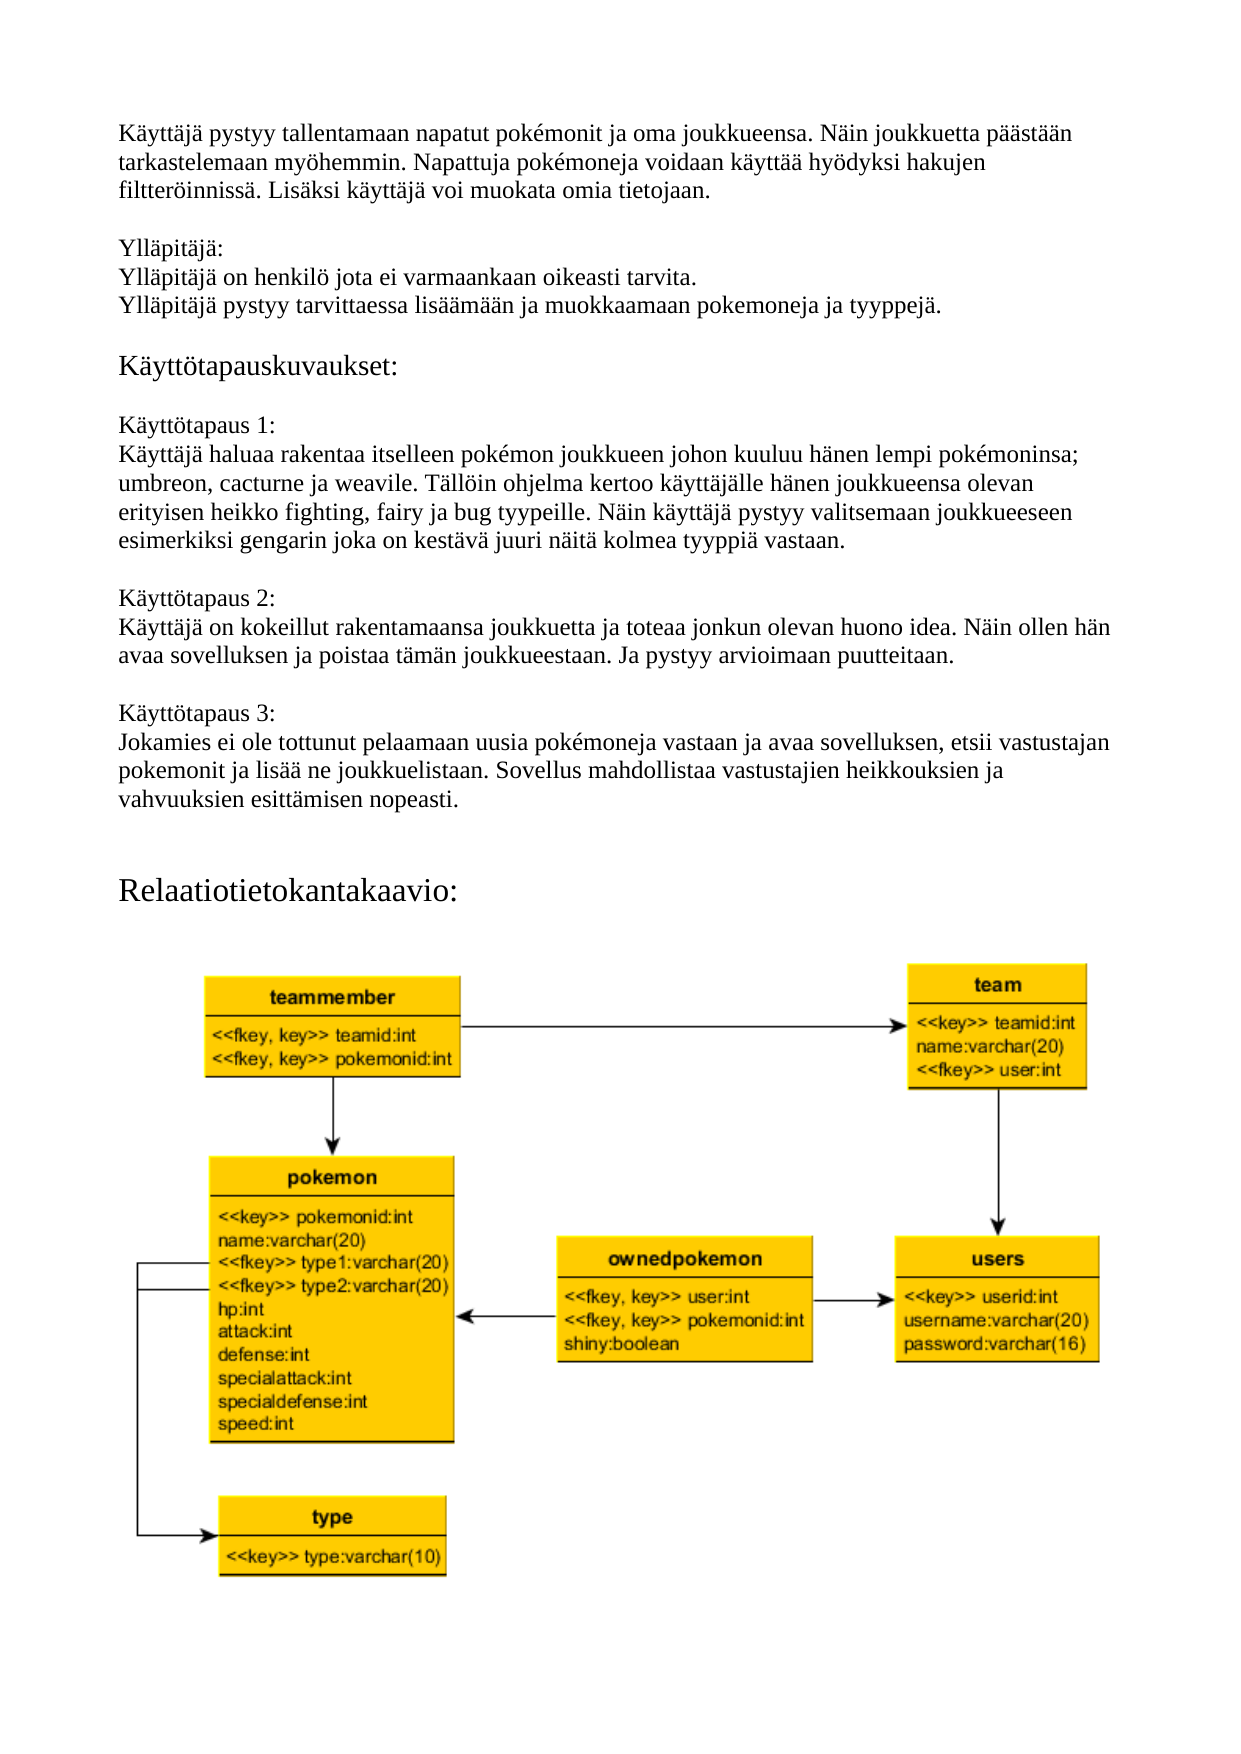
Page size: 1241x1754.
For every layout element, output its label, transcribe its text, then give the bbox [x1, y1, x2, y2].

text Käyttäjä on kokeillut rakentamaansa joukkuetta ja toteaa jonkun olevan huono idea. Näin ollen hän avaa sovelluksen ja poistaa tämän joukkueestaan. Ja pystyy arvioimaan puutteitaan. [118, 612, 1122, 669]
text Relaatiotietokantakaavio: [118, 870, 1122, 909]
text Ylläpitäjä pystyy tarvittaessa lisäämään ja muokkaamaan pokemoneja ja tyyppejä. [118, 291, 1122, 319]
text Ylläpitäjä: [118, 233, 1122, 262]
text Käyttötapaus 1: [118, 410, 1122, 439]
text Käyttäjä haluaa rakentaa itselleen pokémon joukkueen johon kuuluu hänen lempi pokémoninsa; umbreon, cacturne ja weavile. Tällöin ohjelma kertoo käyttäjälle hänen joukkueensa olevan erityisen heikko fighting, fairy ja bug tyypeille. Näin käyttäjä pystyy valitsemaan joukkueeseen esimerkiksi gengarin joka on kestävä juuri näitä kolmea tyyppiä vastaan. [118, 439, 1122, 554]
text Ylläpitäjä on henkilö jota ei varmaankaan oikeasti tarvita. [118, 262, 1122, 291]
picture [127, 937, 1113, 1585]
text Käyttäjä pystyy tallentamaan napatut pokémonit ja oma joukkueensa. Näin joukkuetta päästään tarkastelemaan myöhemmin. Napattuja pokémoneja voidaan käyttää hyödyksi hakujen filtteröinnissä. Lisäksi käyttäjä voi muokata omia tietojaan. [118, 118, 1122, 204]
text Käyttötapaus 2: [118, 583, 1122, 612]
text Jokamies ei ole tottunut pelaamaan uusia pokémoneja vastaan ja avaa sovelluksen, etsii vastustajan pokemonit ja lisää ne joukkuelistaan. Sovellus mahdollistaa vastustajien heikkouksien ja vahvuuksien esittämisen nopeasti. [118, 727, 1122, 813]
text Käyttötapaus 3: [118, 698, 1122, 727]
text Käyttötapauskuvaukset: [118, 348, 1122, 382]
